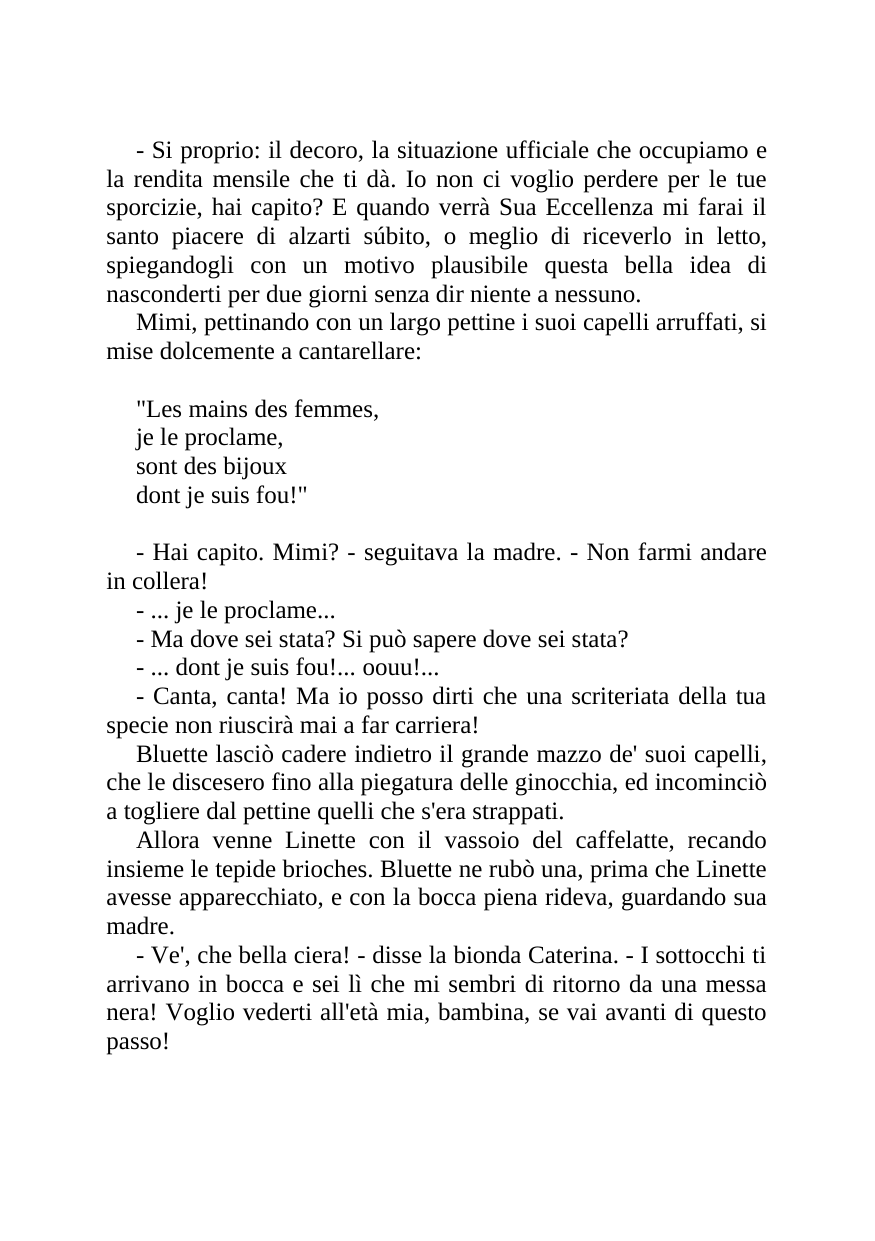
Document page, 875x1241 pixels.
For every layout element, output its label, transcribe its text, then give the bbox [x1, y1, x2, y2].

text - ... je le proclame... [106, 595, 768, 624]
text Mimi, pettinando con un largo pettine i suoi capelli arruffati, si mise dolcemente a cantarellare: [106, 307, 768, 365]
text je le proclame, [106, 422, 768, 451]
text sont des bijoux [106, 451, 768, 480]
text Bluette lasciò cadere indietro il grande mazzo de' suoi capelli, che le discesero fino alla piegatura delle ginocchia, ed incominciò a togliere dal pettine quelli che s'era strappati. [106, 739, 768, 825]
text dont je suis fou!" [106, 480, 768, 509]
text - Hai capito. Mimi? - seguitava la madre. - Non farmi andare in collera! [106, 537, 768, 595]
text "Les mains des femmes, [106, 394, 768, 422]
text - Si proprio: il decoro, la situazione ufficiale che occupiamo e la rendita mensile che ti dà. Io non ci voglio perdere per le tue sporcizie, hai capito? E quando verrà Sua Eccellenza mi farai il santo piacere di alzarti súbito, o meglio di riceverlo in letto, spiegandogli con un motivo plausibile questa bella idea di nasconderti per due giorni senza dir niente a nessuno. [106, 135, 768, 307]
text - Ve', che bella ciera! - disse la bionda Caterina. - I sottocchi ti arrivano in bocca e sei lì che mi sembri di ritorno da una messa nera! Voglio vederti all'età mia, bambina, se vai avanti di questo passo! [106, 940, 768, 1055]
text - Canta, canta! Ma io posso dirti che una scriteriata della tua specie non riuscirà mai a far carriera! [106, 681, 768, 739]
text Allora venne Linette con il vassoio del caffelatte, recando insieme le tepide brioches. Bluette ne rubò una, prima che Linette avesse apparecchiato, e con la bocca piena rideva, guardando sua madre. [106, 825, 768, 940]
text - ... dont je suis fou!... oouu!... [106, 652, 768, 681]
text - Ma dove sei stata? Si può sapere dove sei stata? [106, 624, 768, 652]
